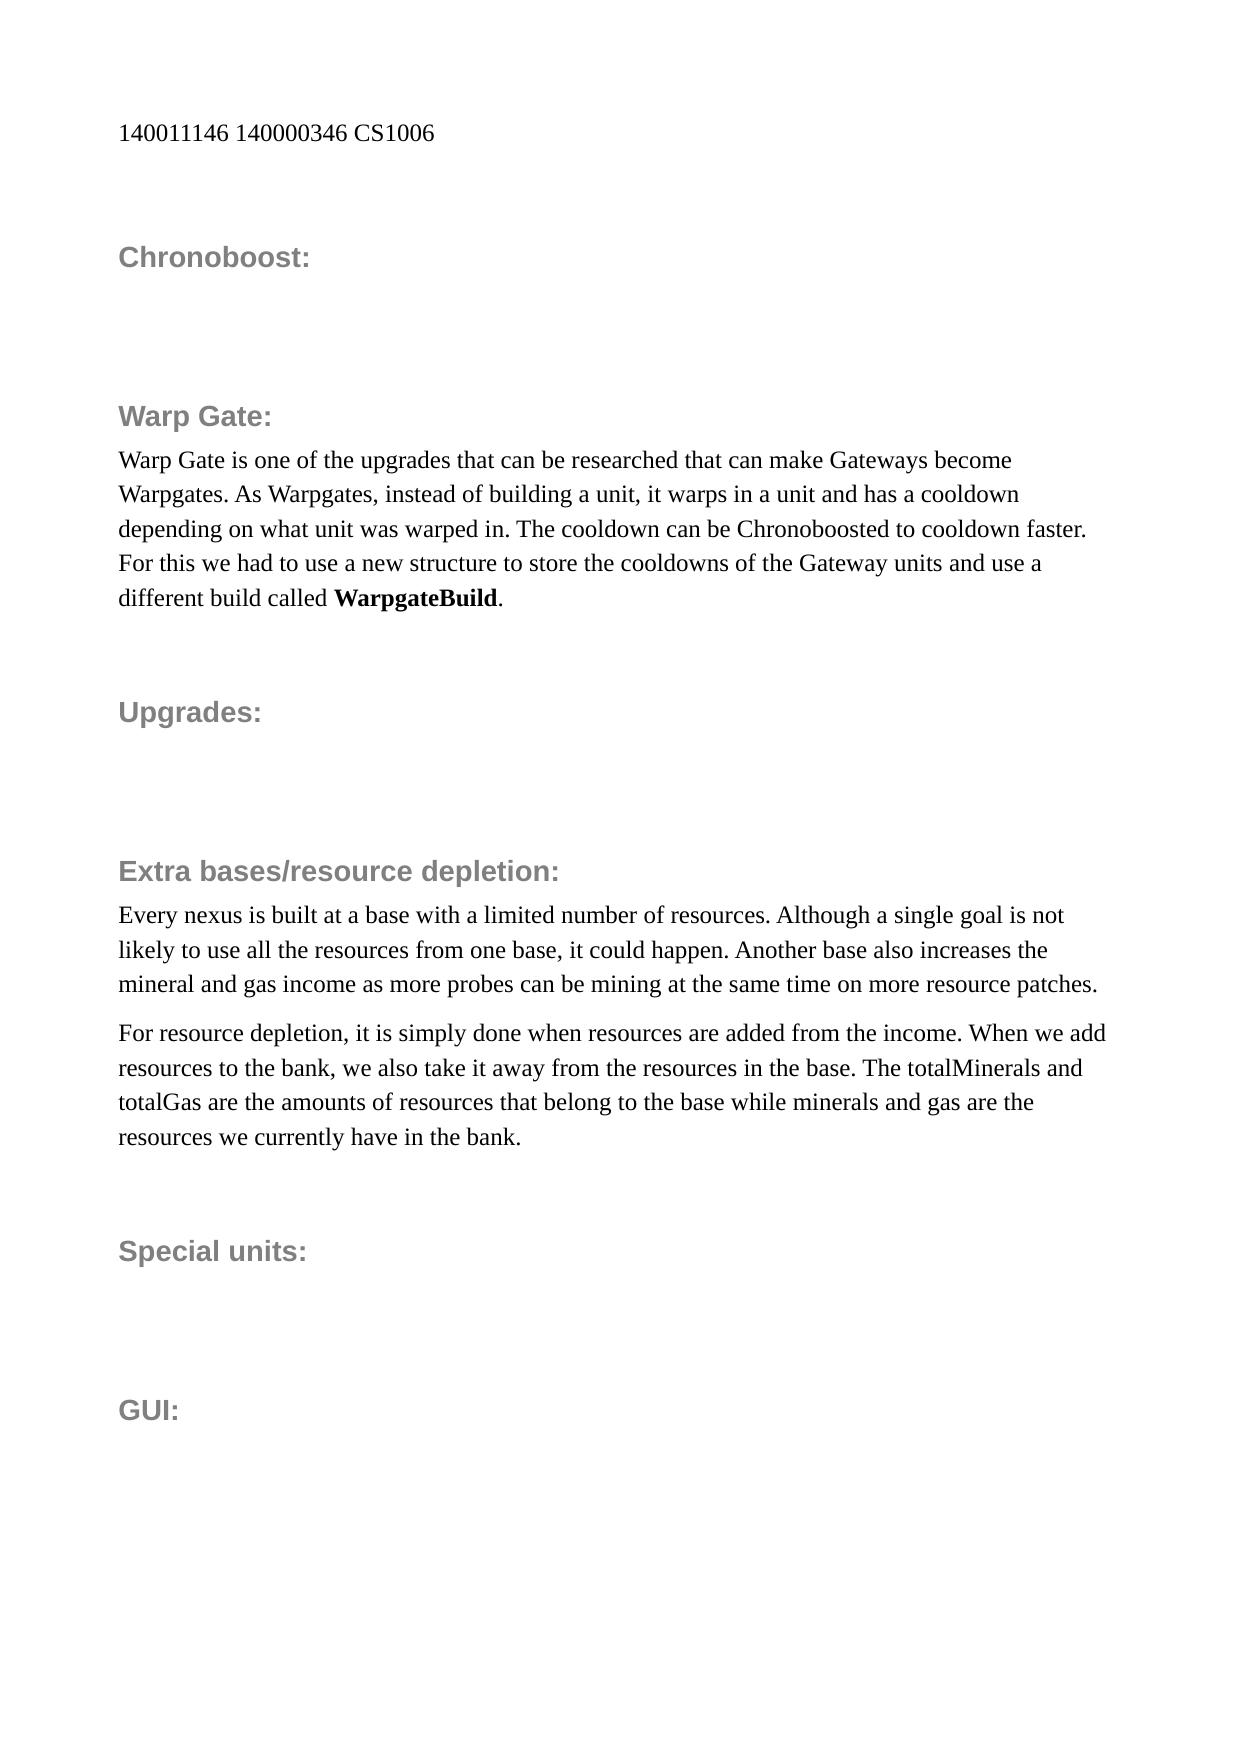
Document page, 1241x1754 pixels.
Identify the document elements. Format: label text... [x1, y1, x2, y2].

subtitle Warp Gate: [118, 399, 1122, 432]
text Every nexus is built at a base with a limited number of resources. Although a single goal is not likely to use all the resources from one base, it could happen. Another base also increases the mineral and gas income as more probes can be mining at the same time on more resource patches. [118, 900, 1122, 998]
subtitle Extra bases/resource depletion: [118, 854, 1122, 888]
subtitle Special units: [118, 1234, 1122, 1268]
subtitle Chronoboost: [118, 240, 1122, 273]
subtitle Upgrades: [118, 695, 1122, 729]
subtitle GUI: [118, 1393, 1122, 1427]
text For resource depletion, it is simply done when resources are added from the income. When we add resources to the bank, we also take it away from the resources in the base. The totalMinerals and totalGas are the amounts of resources that belong to the base while minerals and gas are the resources we currently have in the bank. [118, 1018, 1122, 1150]
text Warp Gate is one of the upgrades that can be researched that can make Gateways become Warpgates. As Warpgates, instead of building a unit, it warps in a unit and has a cooldown depending on what unit was warped in. The cooldown can be Chronoboosted to cooldown faster. For this we had to use a new structure to store the cooldowns of the Gateway units and use a different build called WarpgateBuild. [118, 445, 1122, 611]
